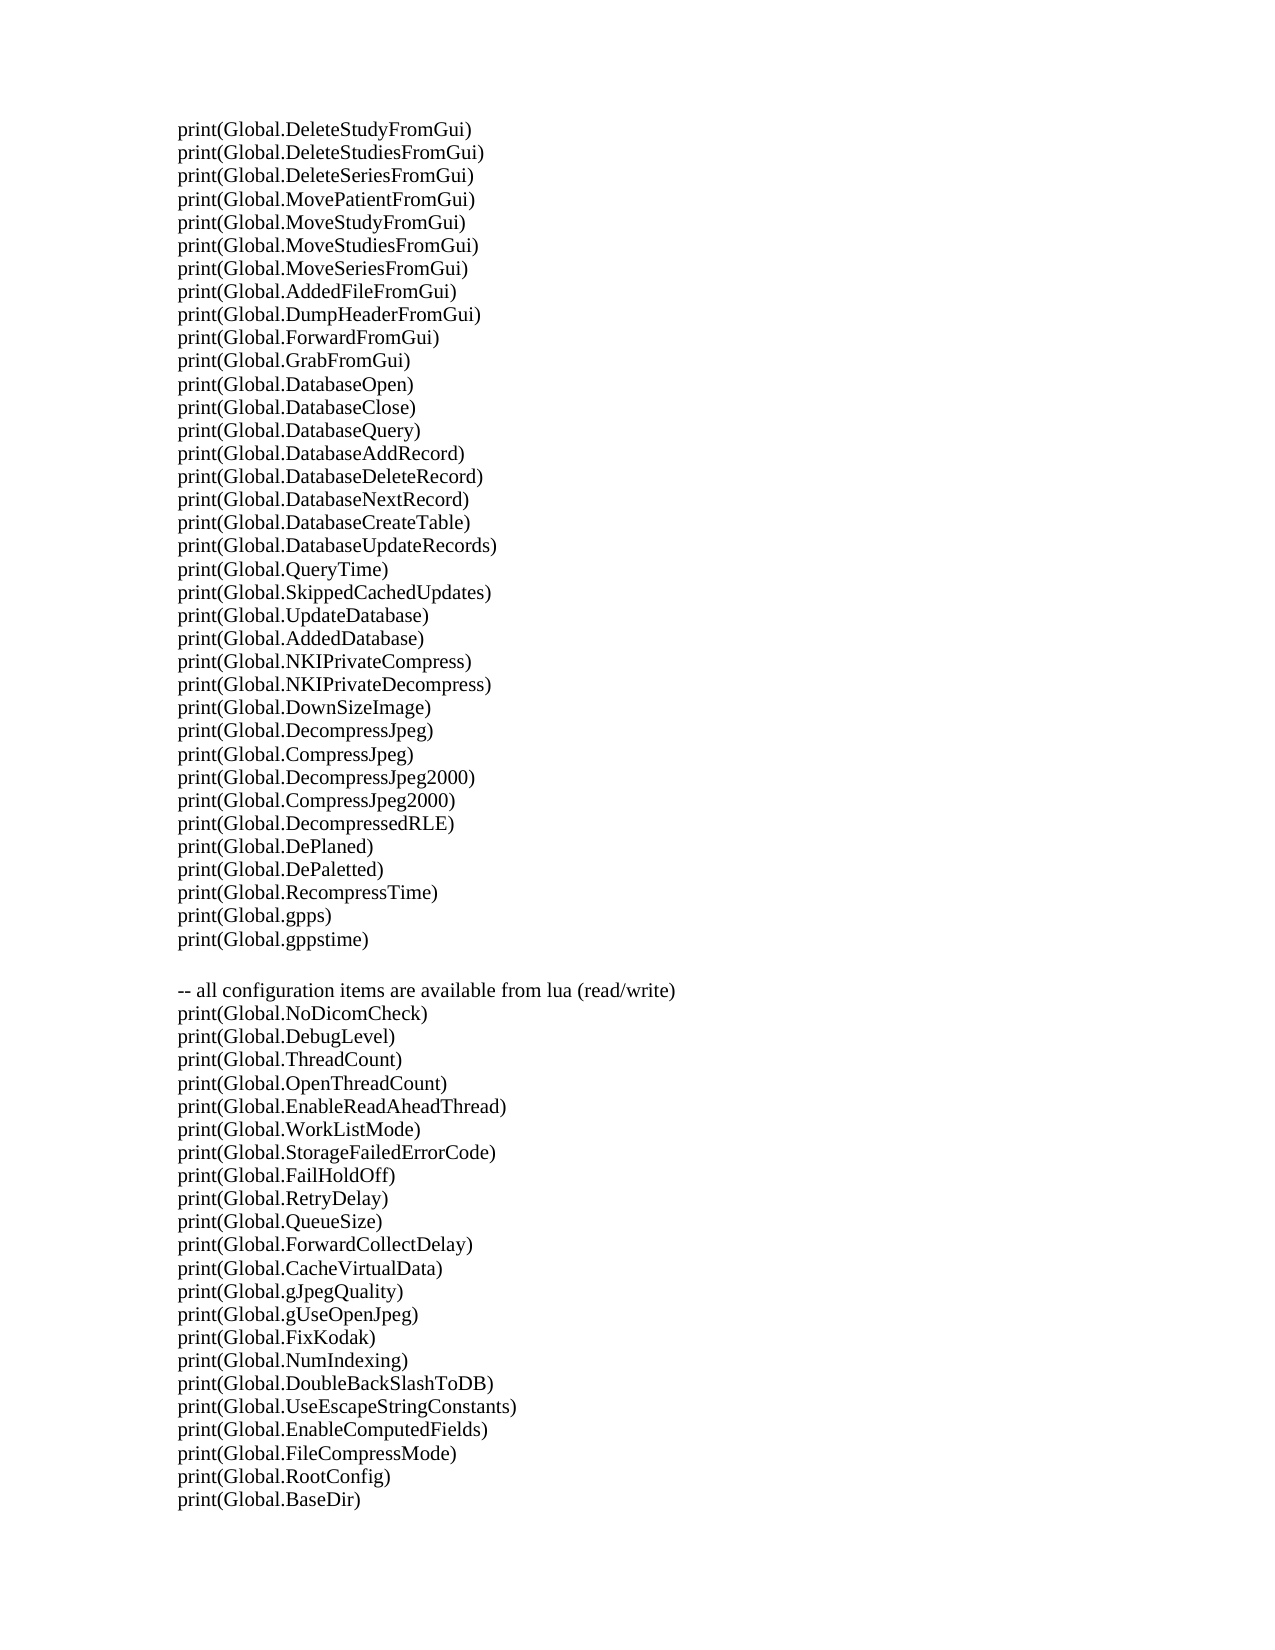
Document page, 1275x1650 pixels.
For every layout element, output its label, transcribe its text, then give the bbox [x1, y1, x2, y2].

list print(Global.NKIPrivateCompress) [177, 650, 1157, 673]
list print(Global.DecompressJpeg2000) [177, 766, 1157, 789]
list print(Global.QueueSize) [177, 1210, 1157, 1233]
list print(Global.RecompressTime) [177, 881, 1157, 904]
list print(Global.CompressJpeg2000) [177, 789, 1157, 812]
list print(Global.DecompressedRLE) [177, 812, 1157, 835]
list print(Global.DePlaned) [177, 835, 1157, 858]
list print(Global.CacheVirtualData) [177, 1256, 1157, 1279]
list print(Global.DatabaseDeleteRecord) [177, 465, 1157, 488]
list print(Global.DeleteStudiesFromGui) [177, 141, 1157, 164]
list print(Global.UseEscapeStringConstants) [177, 1395, 1157, 1418]
list print(Global.DatabaseOpen) [177, 372, 1157, 396]
list print(Global.QueryTime) [177, 557, 1157, 581]
list print(Global.FailHoldOff) [177, 1164, 1157, 1187]
list print(Global.MoveStudiesFromGui) [177, 234, 1157, 257]
list print(Global.GrabFromGui) [177, 349, 1157, 372]
list -- all configuration items are available from lua (read/write) [177, 979, 1157, 1002]
list print(Global.CompressJpeg) [177, 742, 1157, 766]
list print(Global.MoveStudyFromGui) [177, 211, 1157, 234]
list print(Global.DoubleBackSlashToDB) [177, 1372, 1157, 1395]
list print(Global.OpenThreadCount) [177, 1071, 1157, 1094]
list print(Global.DatabaseNextRecord) [177, 488, 1157, 511]
list print(Global.MovePatientFromGui) [177, 187, 1157, 211]
list print(Global.ThreadCount) [177, 1048, 1157, 1071]
list print(Global.DeleteStudyFromGui) [177, 118, 1157, 141]
list print(Global.WorkListMode) [177, 1118, 1157, 1141]
list print(Global.NumIndexing) [177, 1349, 1157, 1372]
list print(Global.DatabaseAddRecord) [177, 442, 1157, 465]
list print(Global.EnableComputedFields) [177, 1418, 1157, 1441]
list print(Global.AddedFileFromGui) [177, 280, 1157, 303]
list print(Global.StorageFailedErrorCode) [177, 1141, 1157, 1164]
list print(Global.NoDicomCheck) [177, 1002, 1157, 1025]
list print(Global.DePaletted) [177, 858, 1157, 881]
list print(Global.DatabaseQuery) [177, 419, 1157, 442]
list print(Global.gJpegQuality) [177, 1279, 1157, 1303]
list print(Global.DumpHeaderFromGui) [177, 303, 1157, 326]
list print(Global.gppstime) [177, 927, 1157, 951]
list print(Global.SkippedCachedUpdates) [177, 581, 1157, 604]
list print(Global.DatabaseClose) [177, 396, 1157, 419]
list print(Global.BaseDir) [177, 1488, 1157, 1511]
list print(Global.DecompressJpeg) [177, 719, 1157, 742]
list print(Global.ForwardCollectDelay) [177, 1233, 1157, 1256]
list print(Global.FileCompressMode) [177, 1441, 1157, 1464]
list print(Global.ForwardFromGui) [177, 326, 1157, 349]
list print(Global.FixKodak) [177, 1326, 1157, 1349]
list print(Global.DebugLevel) [177, 1025, 1157, 1048]
list print(Global.RootConfig) [177, 1464, 1157, 1488]
list print(Global.gUseOpenJpeg) [177, 1303, 1157, 1326]
list print(Global.gpps) [177, 904, 1157, 927]
list print(Global.DownSizeImage) [177, 696, 1157, 719]
list print(Global.UpdateDatabase) [177, 604, 1157, 627]
list print(Global.RetryDelay) [177, 1187, 1157, 1210]
list print(Global.DatabaseUpdateRecords) [177, 534, 1157, 557]
list print(Global.EnableReadAheadThread) [177, 1094, 1157, 1118]
list print(Global.DeleteSeriesFromGui) [177, 164, 1157, 187]
list print(Global.AddedDatabase) [177, 627, 1157, 650]
list print(Global.DatabaseCreateTable) [177, 511, 1157, 534]
list print(Global.MoveSeriesFromGui) [177, 257, 1157, 280]
list print(Global.NKIPrivateDecompress) [177, 673, 1157, 696]
